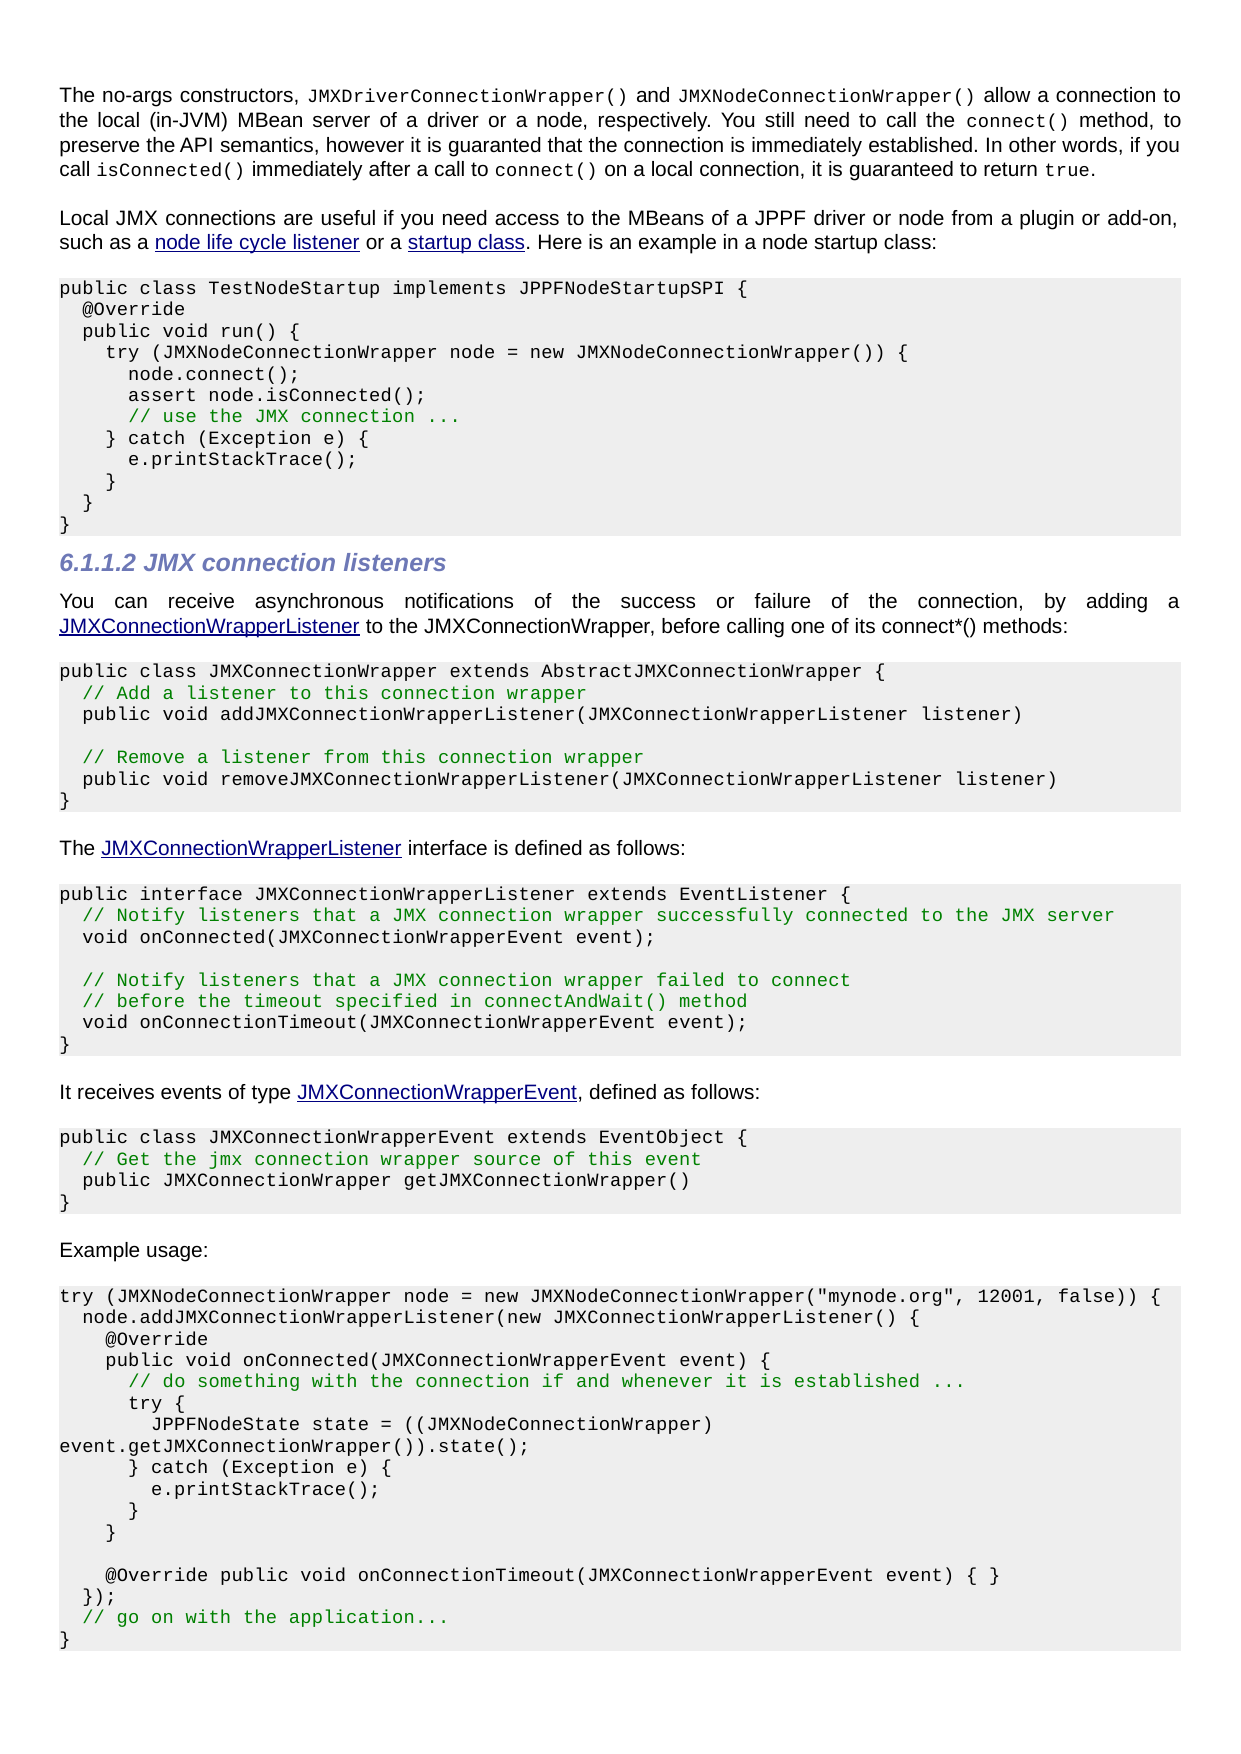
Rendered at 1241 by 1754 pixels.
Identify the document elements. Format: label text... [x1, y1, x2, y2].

text @Override [59, 1329, 1181, 1350]
text public void addJMXConnectionWrapperListener(JMXConnectionWrapperListener listener) [59, 704, 1181, 726]
text // Notify listeners that a JMX connection wrapper failed to connect [59, 970, 1181, 991]
text // Get the jmx connection wrapper source of this event [59, 1149, 1181, 1171]
text // before the timeout specified in connectAndWait() method [59, 991, 1181, 1013]
text The no-args constructors, JMXDriverConnectionWrapper() and JMXNodeConnectionWrapper() allow a connection to the local (in-JVM) MBean server of a driver or a node, respectively. You still need to call the connect() method, to preserve the API semantics, however it is guaranted that the connection is immediately established. In other words, if you call isConnected() immediately after a call to connect() on a local connection, it is guaranteed to return true. [59, 83, 1181, 182]
text } [59, 1034, 1181, 1056]
text public void onConnected(JMXConnectionWrapperEvent event) { [59, 1350, 1181, 1372]
text It receives events of type JMXConnectionWrapperEvent, defined as follows: [59, 1080, 1181, 1104]
text } catch (Exception e) { [59, 428, 1181, 450]
text }); [59, 1586, 1181, 1608]
text node.connect(); [59, 364, 1181, 385]
text } [59, 514, 1181, 536]
text Example usage: [59, 1238, 1181, 1262]
text JPPFNodeState state = ((JMXNodeConnectionWrapper) event.getJMXConnectionWrapper()).state(); [59, 1415, 1181, 1458]
subtitle JMX connection listeners [59, 548, 1181, 577]
text void onConnectionTimeout(JMXConnectionWrapperEvent event); [59, 1013, 1181, 1034]
text @Override public void onConnectionTimeout(JMXConnectionWrapperEvent event) { } [59, 1565, 1181, 1586]
text node.addJMXConnectionWrapperListener(new JMXConnectionWrapperListener() { [59, 1307, 1181, 1329]
text @Override [59, 299, 1181, 321]
text // use the JMX connection ... [59, 407, 1181, 428]
text void onConnected(JMXConnectionWrapperEvent event); [59, 927, 1181, 948]
text The JMXConnectionWrapperListener interface is defined as follows: [59, 836, 1181, 860]
text public void run() { [59, 321, 1181, 342]
text } [59, 493, 1181, 514]
text e.printStackTrace(); [59, 450, 1181, 471]
text try { [59, 1393, 1181, 1415]
text public interface JMXConnectionWrapperListener extends EventListener { [59, 884, 1181, 906]
text } [59, 1629, 1181, 1651]
text // go on with the application... [59, 1608, 1181, 1629]
text } [59, 1522, 1181, 1543]
text public class JMXConnectionWrapperEvent extends EventObject { [59, 1128, 1181, 1149]
text public class JMXConnectionWrapper extends AbstractJMXConnectionWrapper { [59, 662, 1181, 683]
text public JMXConnectionWrapper getJMXConnectionWrapper() [59, 1171, 1181, 1192]
text public void removeJMXConnectionWrapperListener(JMXConnectionWrapperListener listener) [59, 769, 1181, 790]
text assert node.isConnected(); [59, 385, 1181, 407]
text // Notify listeners that a JMX connection wrapper successfully connected to the JMX server [59, 906, 1181, 927]
text } [59, 1501, 1181, 1522]
text } [59, 790, 1181, 812]
text try (JMXNodeConnectionWrapper node = new JMXNodeConnectionWrapper()) { [59, 342, 1181, 364]
text } catch (Exception e) { [59, 1458, 1181, 1479]
text Local JMX connections are useful if you need access to the MBeans of a JPPF driver or node from a plugin or add-on, such as a node life cycle listener or a startup class. Here is an example in a node startup class: [59, 206, 1181, 254]
text // Add a listener to this connection wrapper [59, 683, 1181, 704]
text public class TestNodeStartup implements JPPFNodeStartupSPI { [59, 278, 1181, 299]
text // do something with the connection if and whenever it is established ... [59, 1372, 1181, 1393]
text e.printStackTrace(); [59, 1479, 1181, 1501]
text } [59, 1192, 1181, 1214]
text try (JMXNodeConnectionWrapper node = new JMXNodeConnectionWrapper("mynode.org", 12001, false)) { [59, 1286, 1181, 1307]
text // Remove a listener from this connection wrapper [59, 747, 1181, 769]
text } [59, 471, 1181, 493]
text You can receive asynchronous notifications of the success or failure of the connection, by adding a JMXConnectionWrapperListener to the JMXConnectionWrapper, before calling one of its connect*() methods: [59, 589, 1181, 638]
